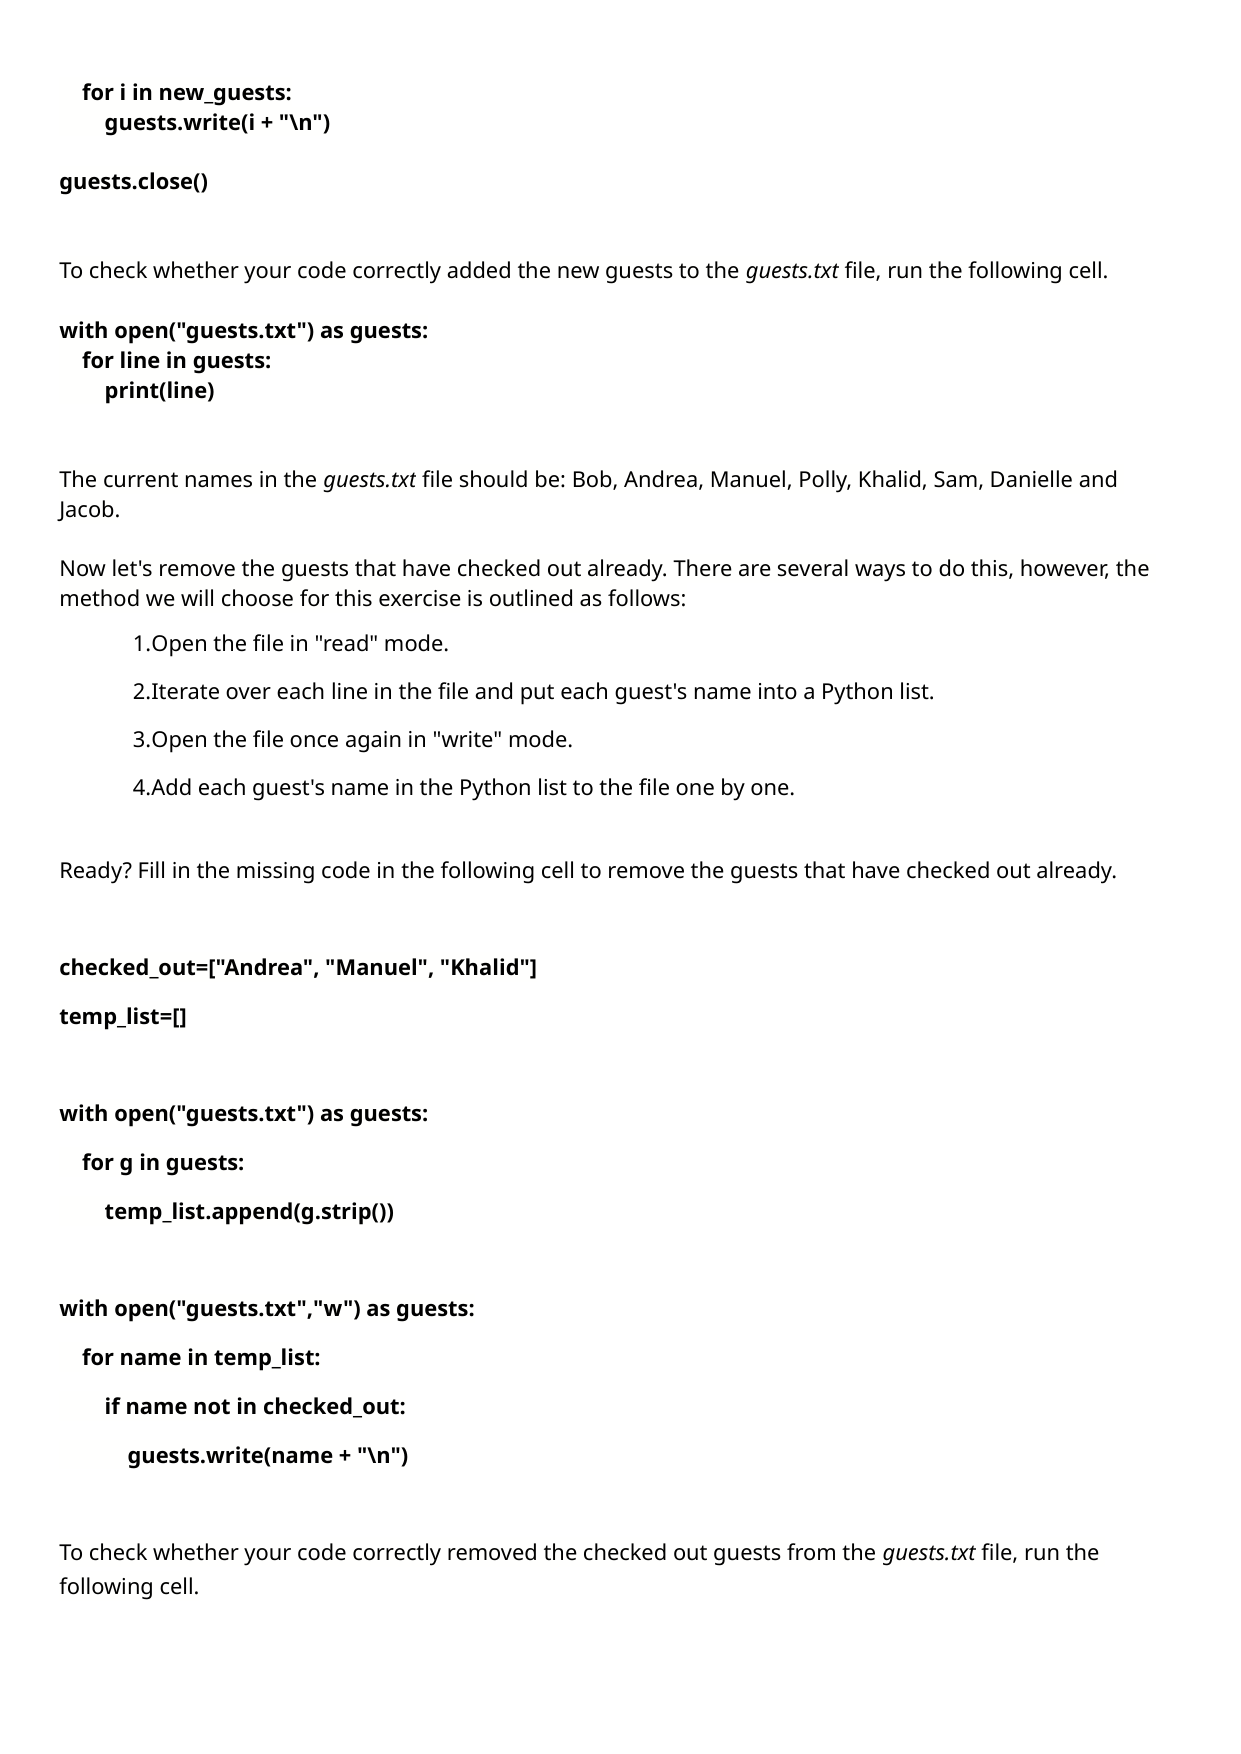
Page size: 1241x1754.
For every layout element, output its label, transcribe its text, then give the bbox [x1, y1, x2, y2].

text guests.close() [59, 166, 1181, 196]
text To check whether your code correctly removed the checked out guests from the guests.txt file, run the following cell. [59, 1537, 1181, 1601]
text for line in guests: [59, 345, 1181, 375]
text with open("guests.txt") as guests: [59, 315, 1181, 345]
list Add each guest's name in the Python list to the file one by one. [59, 772, 1181, 802]
text Now let's remove the guests that have checked out already. There are several ways to do this, however, the method we will choose for this exercise is outlined as follows: [59, 553, 1181, 613]
text with open("guests.txt","w") as guests: [59, 1293, 1181, 1323]
text temp_list.append(g.strip()) [59, 1196, 1181, 1226]
list Iterate over each line in the file and put each guest's name into a Python list. [59, 676, 1181, 706]
text with open("guests.txt") as guests: [59, 1098, 1181, 1128]
list Open the file once again in "write" mode. [59, 724, 1181, 754]
list Open the file in "read" mode. [59, 628, 1181, 657]
text guests.write(name + "\n") [59, 1440, 1181, 1469]
text guests.write(i + "\n") [59, 107, 1181, 136]
text Ready? Fill in the missing code in the following cell to remove the guests that have checked out already. [59, 821, 1181, 884]
text The current names in the guests.txt file should be: Bob, Andrea, Manuel, Polly, Khalid, Sam, Danielle and Jacob. [59, 464, 1181, 524]
text for name in temp_list: [59, 1342, 1181, 1372]
text if name not in checked_out: [59, 1391, 1181, 1421]
text print(line) [59, 375, 1181, 404]
text To check whether your code correctly added the new guests to the guests.txt file, run the following cell. [59, 256, 1181, 285]
text for i in new_guests: [59, 77, 1181, 107]
text for g in guests: [59, 1147, 1181, 1177]
text temp_list=[] [59, 1001, 1181, 1031]
text checked_out=["Andrea", "Manuel", "Khalid"] [59, 952, 1181, 982]
